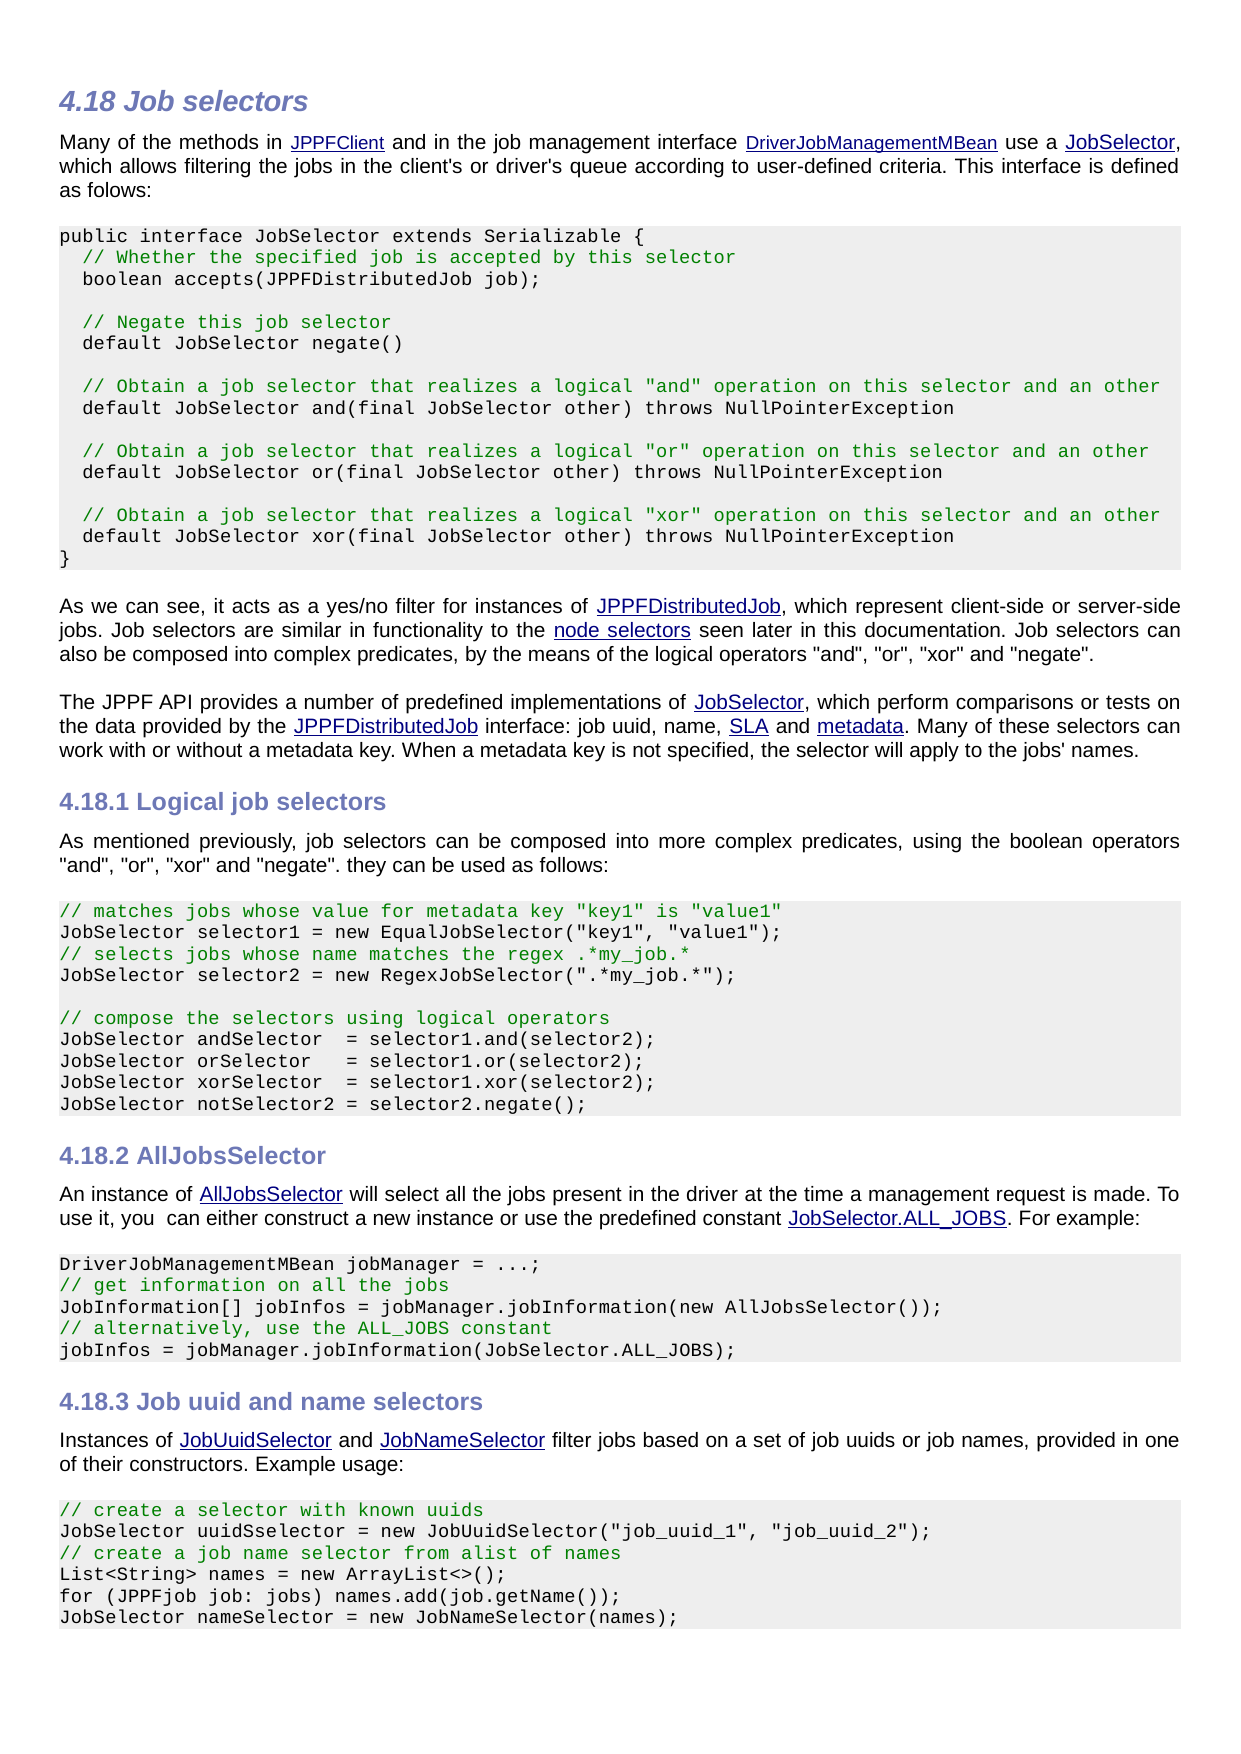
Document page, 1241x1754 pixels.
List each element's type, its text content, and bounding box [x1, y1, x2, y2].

text JobSelector orSelector = selector1.or(selector2); [59, 1051, 1181, 1073]
text // Whether the specified job is accepted by this selector [59, 248, 1181, 269]
text default JobSelector xor(final JobSelector other) throws NullPointerException [59, 527, 1181, 548]
text // alternatively, use the ALL_JOBS constant [59, 1319, 1181, 1340]
text jobInfos = jobManager.jobInformation(JobSelector.ALL_JOBS); [59, 1340, 1181, 1362]
text // get information on all the jobs [59, 1276, 1181, 1297]
text // Obtain a job selector that realizes a logical "xor" operation on this selector and an other [59, 505, 1181, 527]
text JobSelector xorSelector = selector1.xor(selector2); [59, 1073, 1181, 1094]
text JobSelector uuidSselector = new JobUuidSelector("job_uuid_1", "job_uuid_2"); [59, 1522, 1181, 1543]
text As we can see, it acts as a yes/no filter for instances of JPPFDistributedJob, which represent client-side or server-side jobs. Job selectors are similar in functionality to the node selectors seen later in this documentation. Job selectors can also be composed into complex predicates, by the means of the logical operators "and", "or", "xor" and "negate". [59, 594, 1181, 666]
text // create a selector with known uuids [59, 1500, 1181, 1522]
text JobSelector selector2 = new RegexJobSelector(".*my_job.*"); [59, 965, 1181, 987]
text // compose the selectors using logical operators [59, 1008, 1181, 1030]
text default JobSelector negate() [59, 334, 1181, 355]
text DriverJobManagementMBean jobManager = ...; [59, 1254, 1181, 1276]
text JobSelector notSelector2 = selector2.negate(); [59, 1094, 1181, 1116]
text } [59, 548, 1181, 570]
text // selects jobs whose name matches the regex .*my_job.* [59, 944, 1181, 965]
subtitle AllJobsSelector [59, 1141, 1181, 1169]
text public interface JobSelector extends Serializable { [59, 226, 1181, 248]
text JobSelector nameSelector = new JobNameSelector(names); [59, 1608, 1181, 1629]
text // Negate this job selector [59, 312, 1181, 334]
text default JobSelector and(final JobSelector other) throws NullPointerException [59, 398, 1181, 419]
text List<String> names = new ArrayList<>(); [59, 1565, 1181, 1586]
text The JPPF API provides a number of predefined implementations of JobSelector, which perform comparisons or tests on the data provided by the JPPFDistributedJob interface: job uuid, name, SLA and metadata. Many of these selectors can work with or without a metadata key. When a metadata key is not specified, the selector will apply to the jobs' names. [59, 690, 1181, 762]
text As mentioned previously, job selectors can be composed into more complex predicates, using the boolean operators "and", "or", "xor" and "negate". they can be used as follows: [59, 829, 1181, 877]
text // Obtain a job selector that realizes a logical "and" operation on this selector and an other [59, 377, 1181, 398]
subtitle Job selectors [59, 84, 1181, 118]
text default JobSelector or(final JobSelector other) throws NullPointerException [59, 462, 1181, 484]
subtitle Logical job selectors [59, 787, 1181, 816]
text JobSelector selector1 = new EqualJobSelector("key1", "value1"); [59, 922, 1181, 944]
text boolean accepts(JPPFDistributedJob job); [59, 269, 1181, 291]
text JobInformation[] jobInfos = jobManager.jobInformation(new AllJobsSelector()); [59, 1297, 1181, 1319]
text // Obtain a job selector that realizes a logical "or" operation on this selector and an other [59, 441, 1181, 462]
text Many of the methods in JPPFClient and in the job management interface DriverJobManagementMBean use a JobSelector, which allows filtering the jobs in the client's or driver's queue according to user-defined criteria. This interface is defined as folows: [59, 130, 1181, 202]
text for (JPPFjob job: jobs) names.add(job.getName()); [59, 1586, 1181, 1608]
subtitle Job uuid and name selectors [59, 1387, 1181, 1416]
text JobSelector andSelector = selector1.and(selector2); [59, 1030, 1181, 1051]
text An instance of AllJobsSelector will select all the jobs present in the driver at the time a management request is made. To use it, you can either construct a new instance or use the predefined constant JobSelector.ALL_JOBS. For example: [59, 1182, 1181, 1230]
text // create a job name selector from alist of names [59, 1543, 1181, 1565]
text // matches jobs whose value for metadata key "key1" is "value1" [59, 901, 1181, 922]
text Instances of JobUuidSelector and JobNameSelector filter jobs based on a set of job uuids or job names, provided in one of their constructors. Example usage: [59, 1428, 1181, 1476]
